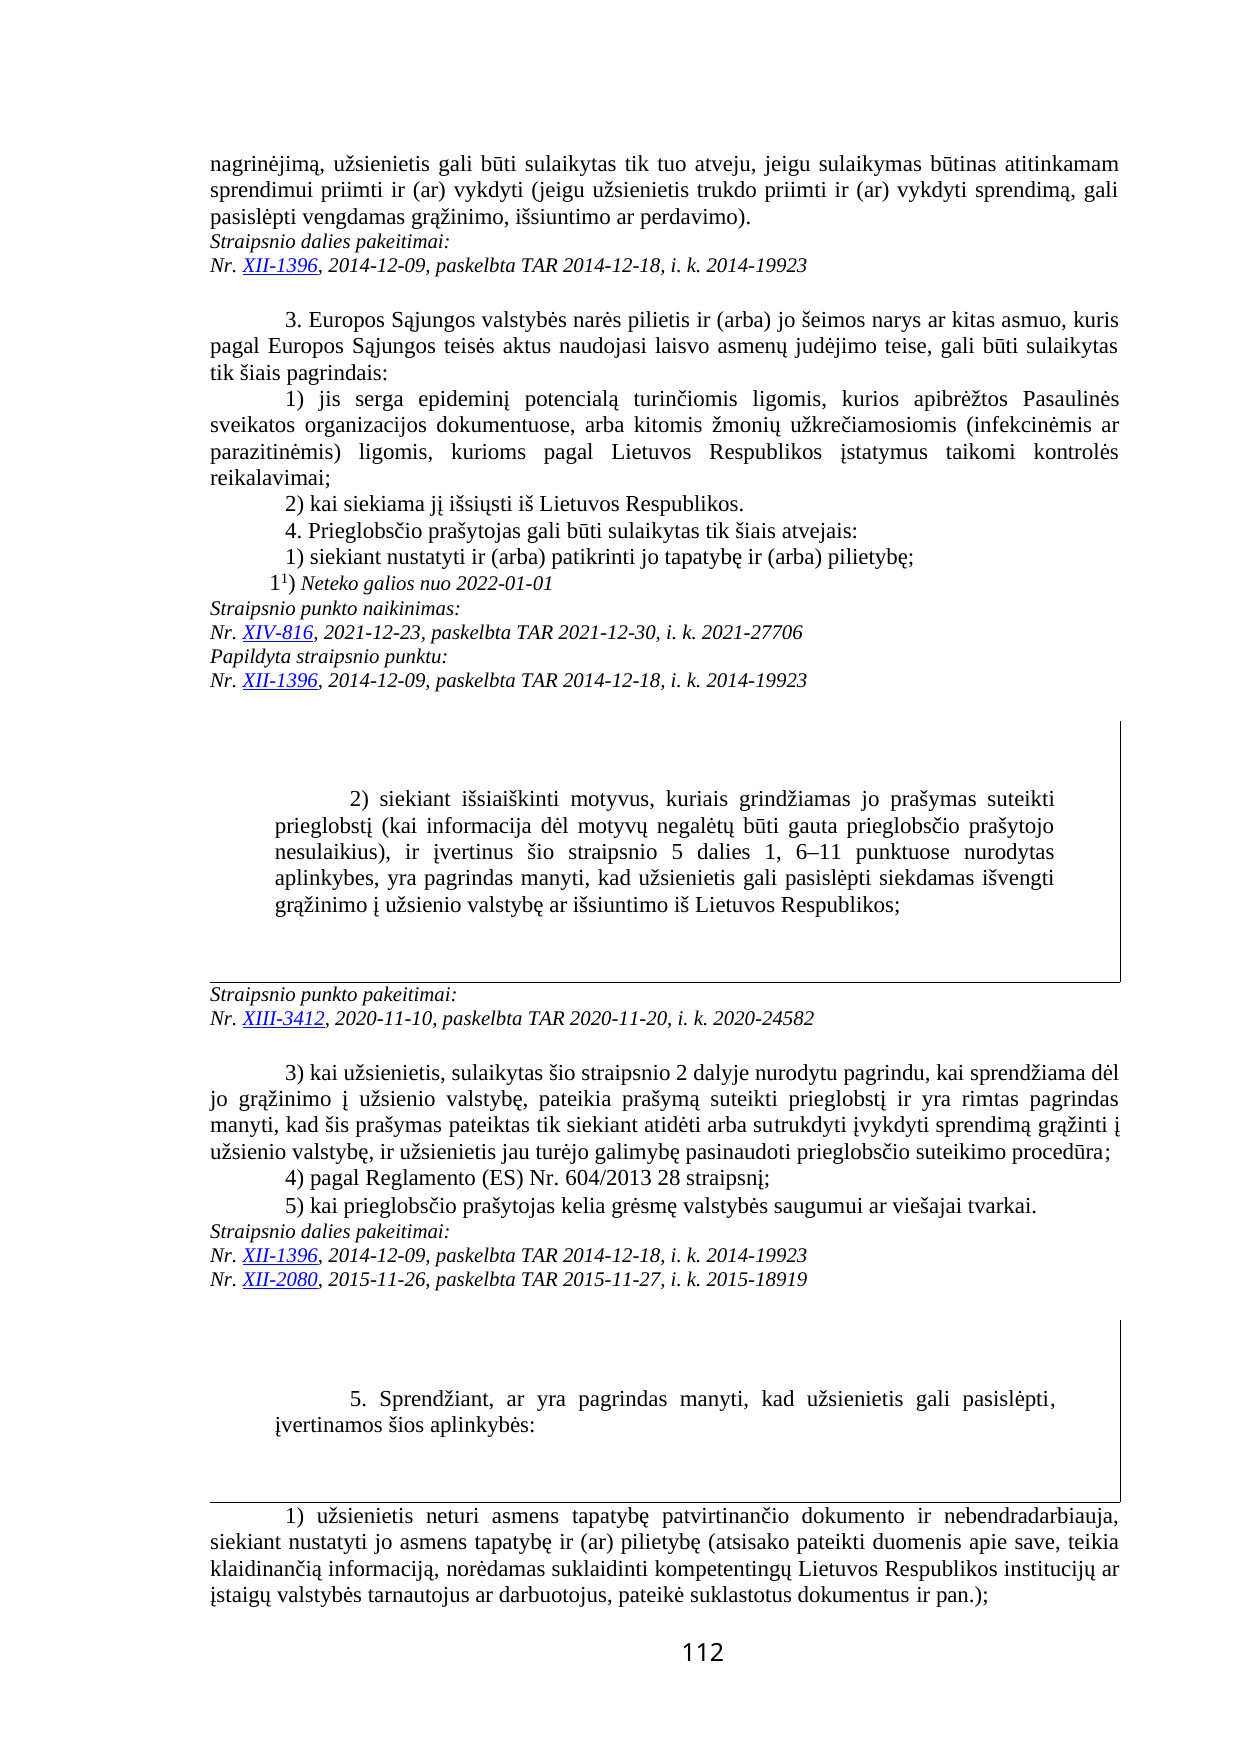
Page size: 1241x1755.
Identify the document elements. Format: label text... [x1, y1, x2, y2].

text 1) siekiant nustatyti ir (arba) patikrinti jo tapatybę ir (arba) pilietybę; [210, 543, 1120, 569]
text Straipsnio dalies pakeitimai: [210, 1219, 1120, 1243]
text 4. Prieglobsčio prašytojas gali būti sulaikytas tik šiais atvejais: [210, 517, 1120, 543]
text 5. Sprendžiant, ar yra pagrindas manyti, kad užsienietis gali pasislėpti, įvertinamos šios aplinkybės: [210, 1320, 1120, 1502]
text 1) jis serga epideminį potencialą turinčiomis ligomis, kurios apibrėžtos Pasaulinės sveikatos organizacijos dokumentuose, arba kitomis žmonių užkrečiamosiomis (infekcinėmis ar parazitinėmis) ligomis, kurioms pagal Lietuvos Respublikos įstatymus taikomi kontrolės reikalavimai; [210, 385, 1120, 490]
text 3) kai užsienietis, sulaikytas šio straipsnio 2 dalyje nurodytu pagrindu, kai sprendžiama dėl jo grąžinimo į užsienio valstybę, pateikia prašymą suteikti prieglobstį ir yra rimtas pagrindas manyti, kad šis prašymas pateiktas tik siekiant atidėti arba sutrukdyti įvykdyti sprendimą grąžinti į užsienio valstybę, ir užsienietis jau turėjo galimybę pasinaudoti prieglobsčio suteikimo procedūra; [210, 1059, 1120, 1164]
text 5) kai prieglobsčio prašytojas kelia grėsmę valstybės saugumui ar viešajai tvarkai. [210, 1190, 1120, 1219]
text Papildyta straipsnio punktu: [210, 644, 1120, 668]
text Straipsnio punkto naikinimas: [210, 596, 1120, 620]
text Straipsnio dalies pakeitimai: [210, 229, 1120, 253]
text Nr. XII-2080, 2015-11-26, paskelbta TAR 2015-11-27, i. k. 2015-18919 [210, 1267, 1120, 1291]
text Nr. XII-1396, 2014-12-09, paskelbta TAR 2014-12-18, i. k. 2014-19923 [210, 1243, 1120, 1267]
text Nr. XIV-816, 2021-12-23, paskelbta TAR 2021-12-30, i. k. 2021-27706 [210, 620, 1120, 644]
text Nr. XII-1396, 2014-12-09, paskelbta TAR 2014-12-18, i. k. 2014-19923 [210, 668, 1120, 692]
text Nr. XIII-3412, 2020-11-10, paskelbta TAR 2020-11-20, i. k. 2020-24582 [210, 1006, 1120, 1030]
text 3. Europos Sąjungos valstybės narės pilietis ir (arba) jo šeimos narys ar kitas asmuo, kuris pagal Europos Sąjungos teisės aktus naudojasi laisvo asmenų judėjimo teise, gali būti sulaikytas tik šiais pagrindais: [210, 306, 1120, 385]
text 1) užsienietis neturi asmens tapatybę patvirtinančio dokumento ir nebendradarbiauja, siekiant nustatyti jo asmens tapatybę ir (ar) pilietybę (atsisako pateikti duomenis apie save, teikia klaidinančią informaciją, norėdamas suklaidinti kompetentingų Lietuvos Respublikos institucijų ar įstaigų valstybės tarnautojus ar darbuotojus, pateikė suklastotus dokumentus ir pan.); [210, 1502, 1120, 1607]
text 11) Neteko galios nuo 2022-01-01 [210, 569, 1120, 596]
text nagrinėjimą, užsienietis gali būti sulaikytas tik tuo atveju, jeigu sulaikymas būtinas atitinkamam sprendimui priimti ir (ar) vykdyti (jeigu užsienietis trukdo priimti ir (ar) vykdyti sprendimą, gali pasislėpti vengdamas grąžinimo, išsiuntimo ar perdavimo). [210, 150, 1120, 229]
text Straipsnio punkto pakeitimai: [210, 982, 1120, 1006]
text 2) kai siekiama jį išsiųsti iš Lietuvos Respublikos. [210, 490, 1120, 517]
text 2) siekiant išsiaiškinti motyvus, kuriais grindžiamas jo prašymas suteikti prieglobstį (kai informacija dėl motyvų negalėtų būti gauta prieglobsčio prašytojo nesulaikius), ir įvertinus šio straipsnio 5 dalies 1, 6–11 punktuose nurodytas aplinkybes, yra pagrindas manyti, kad užsienietis gali pasislėpti siekdamas išvengti grąžinimo į užsienio valstybę ar išsiuntimo iš Lietuvos Respublikos; [210, 721, 1120, 982]
text Nr. XII-1396, 2014-12-09, paskelbta TAR 2014-12-18, i. k. 2014-19923 [210, 253, 1120, 277]
text 4) pagal Reglamento (ES) Nr. 604/2013 28 straipsnį; [210, 1164, 1120, 1190]
